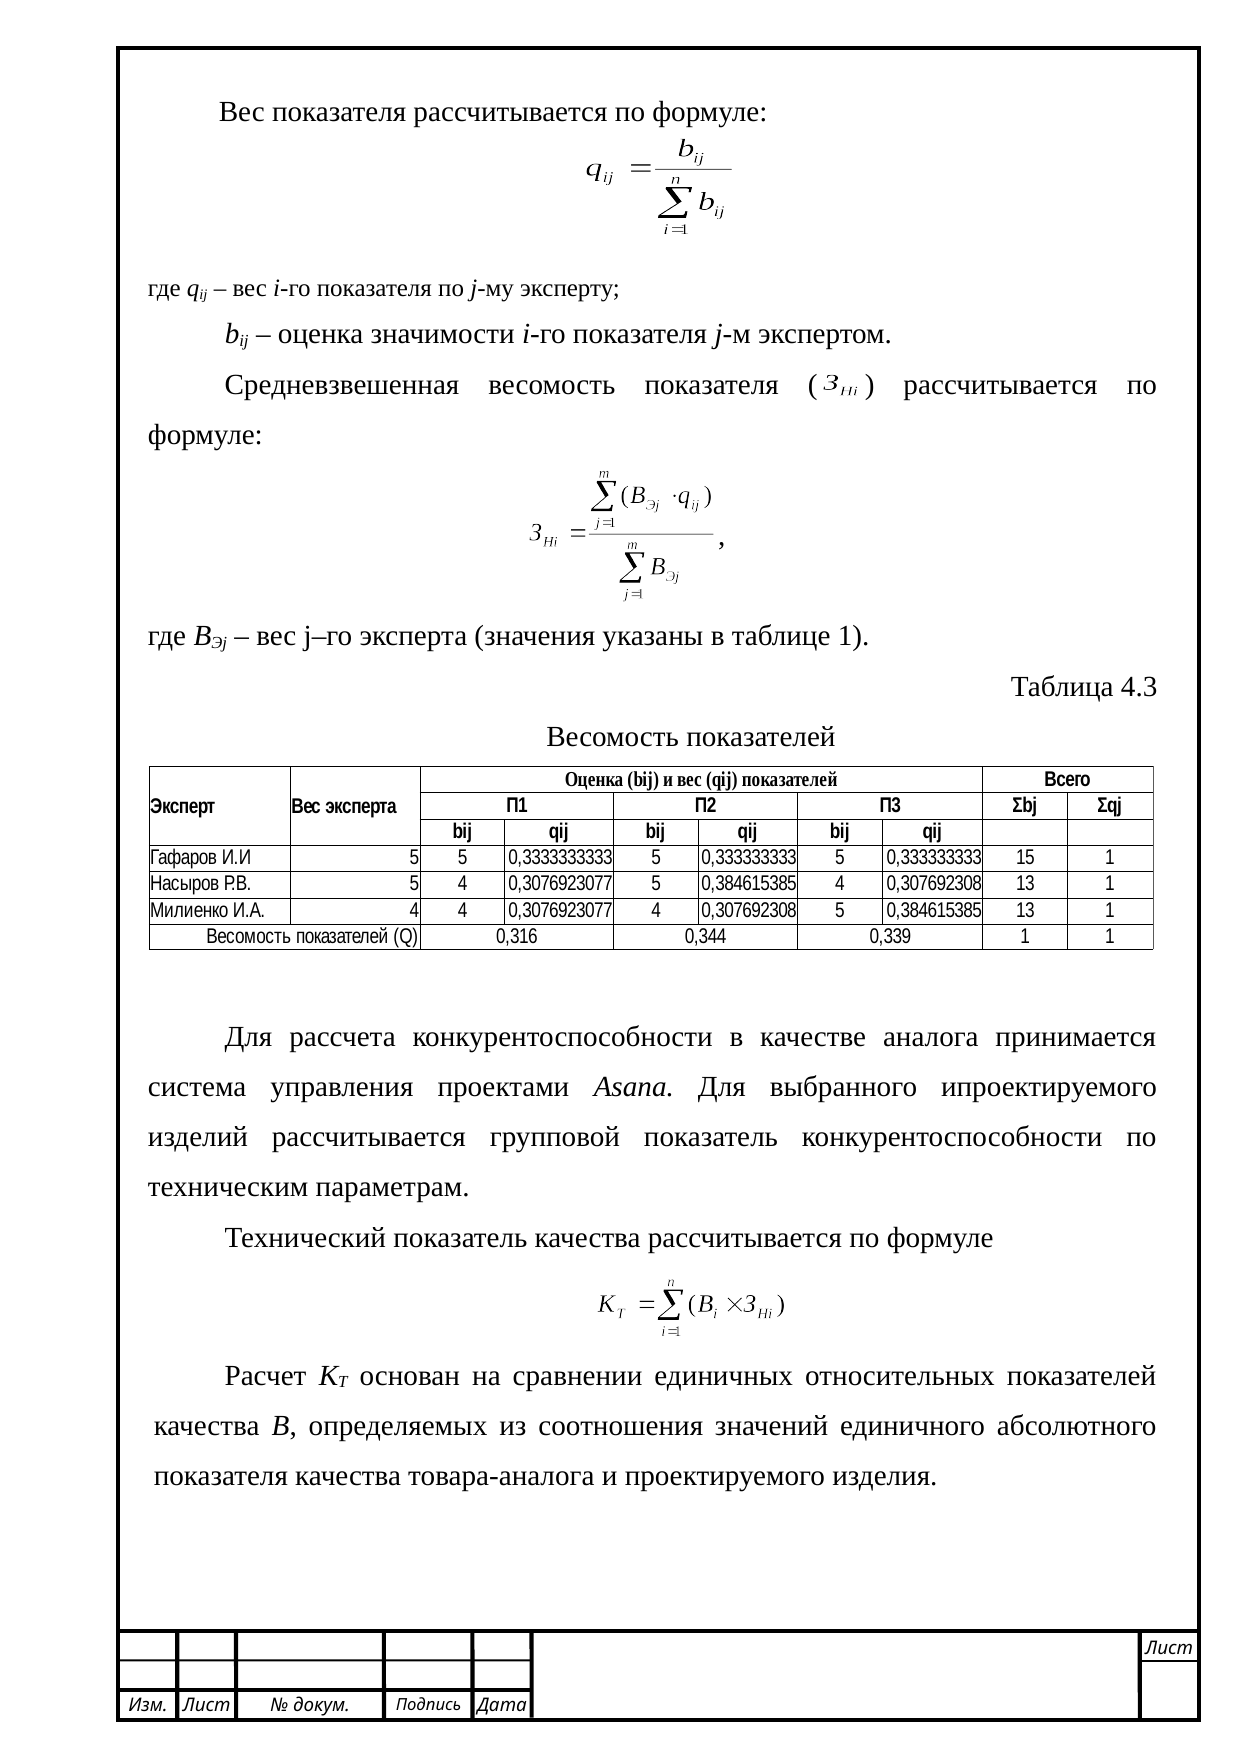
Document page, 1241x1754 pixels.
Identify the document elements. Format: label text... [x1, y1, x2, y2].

text [120, 518, 526, 551]
text где qij – вес i-го показателя по j-му эксперту; [148, 273, 1157, 302]
text Для рассчета конкурентоспособности в качестве аналога принимается система управления проектами Asana. Для выбранного ипроектируемого изделий рассчитывается групповой показатель конкурентоспособности по техническим параметрам. [148, 1019, 1157, 1203]
text Таблица 4.3 [148, 669, 1157, 702]
text Вес показателя рассчитывается по формуле: [148, 94, 1157, 127]
text Технический показатель качества рассчитывается по формуле [148, 1220, 1157, 1253]
text где ВЭj – вес j–го эксперта (значения указаны в таблице 1). [148, 618, 1157, 652]
text [527, 518, 718, 551]
text , [719, 518, 1157, 551]
text bij – оценка значимости i-го показателя j-м экспертом. [218, 317, 1157, 350]
text Расчет КТ основан на сравнении единичных относительных показателей качества В, определяемых из соотношения значений единичного абсолютного показателя качества товара-аналога и проектируемого изделия. [153, 1358, 1157, 1492]
text Средневзвешенная весомость показателя () рассчитывается по формуле: [148, 367, 1157, 451]
text Весомость показателей [148, 719, 1157, 753]
